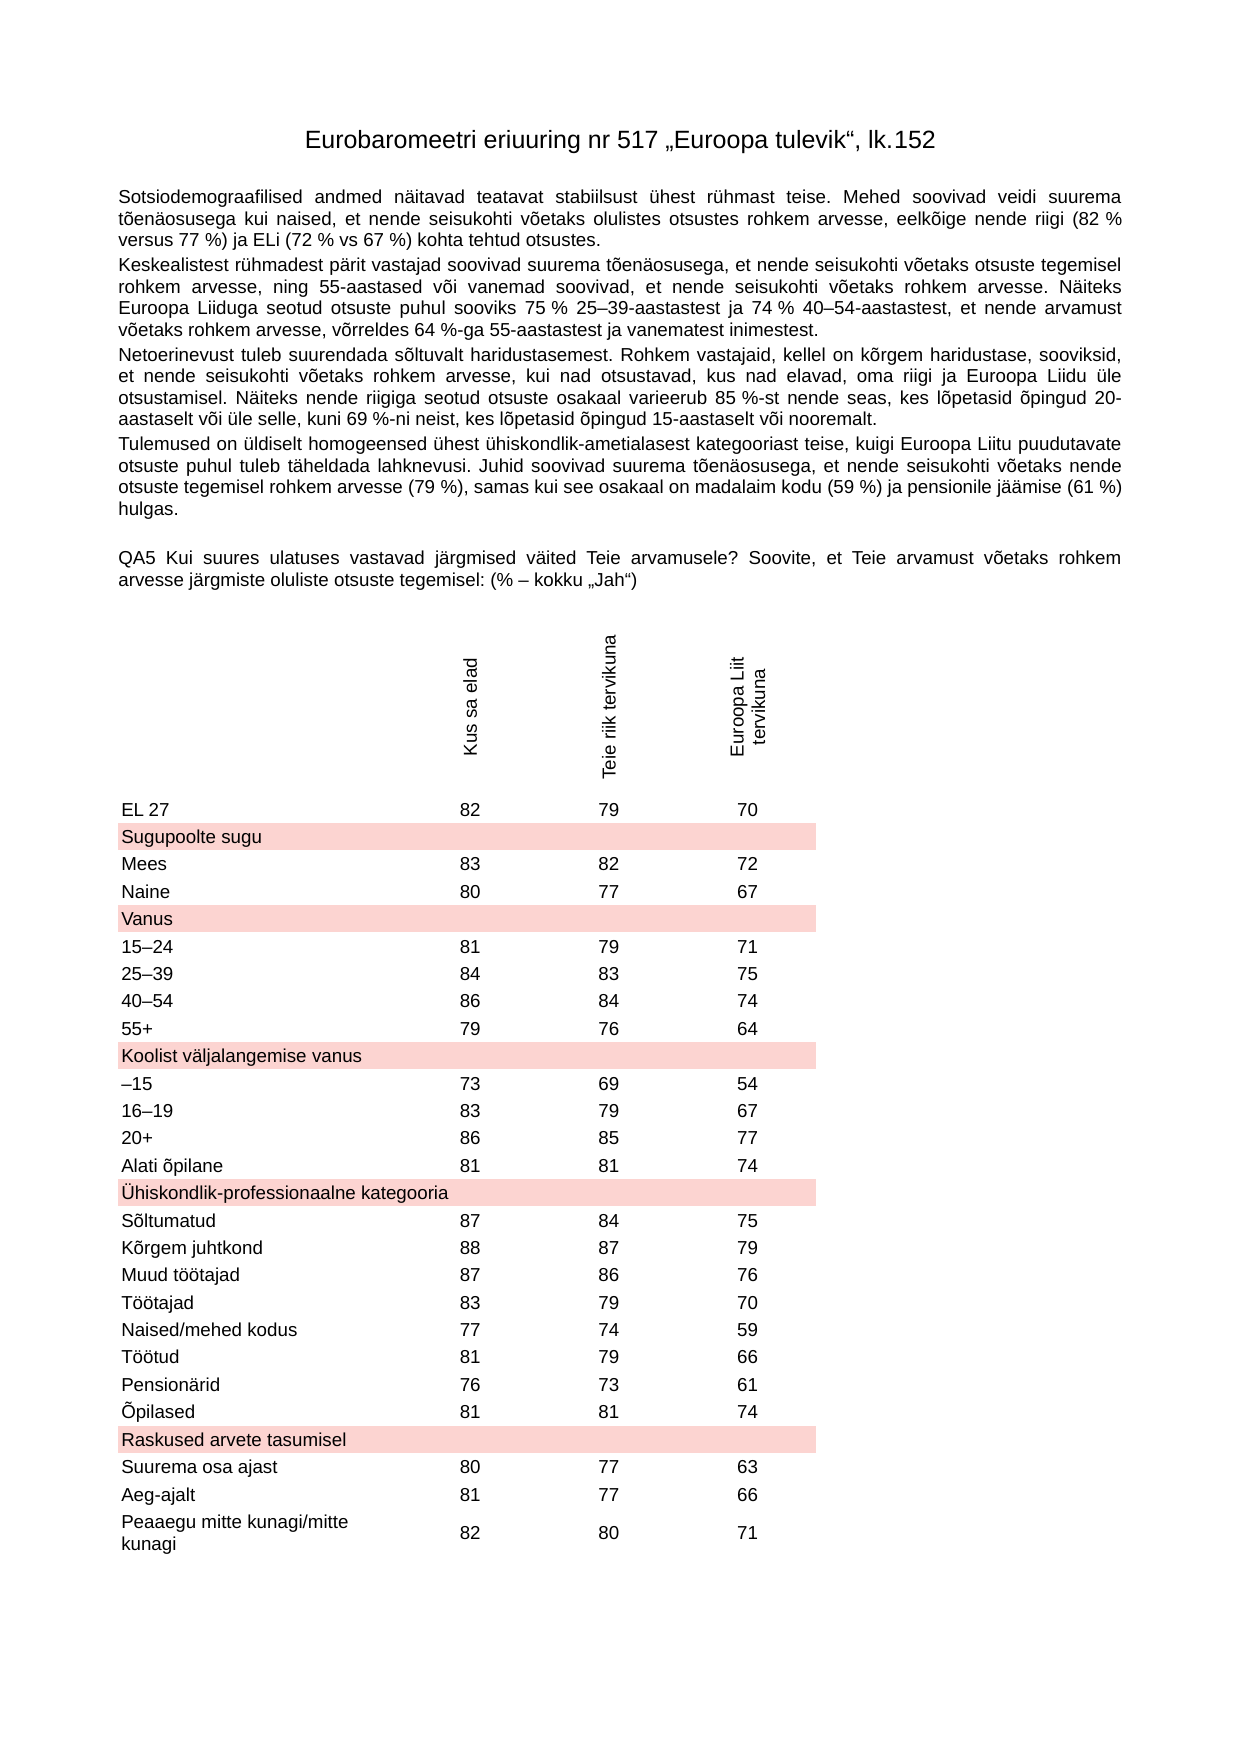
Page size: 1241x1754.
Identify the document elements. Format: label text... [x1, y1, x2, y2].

text Sotsiodemograafilised andmed näitavad teatavat stabiilsust ühest rühmast teise. Mehed soovivad veidi suurema tõenäosusega kui naised, et nende seisukohti võetaks olulistes otsustes rohkem arvesse, eelkõige nende riigi (82 % versus 77 %) ja ELi (72 % vs 67 %) kohta tehtud otsustes. [118, 186, 1122, 251]
table_cell 77 [539, 878, 678, 905]
table_cell 81 [401, 1344, 539, 1371]
table_cell 81 [539, 1398, 678, 1426]
table_cell 80 [401, 1453, 539, 1480]
table_cell 83 [539, 960, 678, 987]
table_cell 79 [539, 1097, 678, 1124]
table_cell [539, 1042, 678, 1069]
table_cell 87 [401, 1261, 539, 1289]
table_cell 83 [401, 1289, 539, 1316]
table_cell 67 [678, 1097, 816, 1124]
table_cell [678, 1426, 816, 1453]
table_cell [678, 1042, 816, 1069]
table_cell 84 [539, 987, 678, 1015]
table_cell 74 [678, 1398, 816, 1426]
table_header Kus sa elad [401, 618, 539, 796]
table_cell 25–39 [118, 960, 401, 987]
table_cell 77 [539, 1480, 678, 1508]
table_cell 74 [678, 987, 816, 1015]
table_cell 86 [401, 987, 539, 1015]
table_cell Sugupoolte sugu [118, 823, 401, 850]
table_cell 15–24 [118, 933, 401, 960]
table_cell 77 [401, 1316, 539, 1343]
table_cell 76 [678, 1261, 816, 1289]
table_cell 77 [678, 1124, 816, 1152]
table_header [118, 618, 401, 796]
table_cell 79 [539, 1289, 678, 1316]
table_cell 75 [678, 960, 816, 987]
table_cell 59 [678, 1316, 816, 1343]
table_cell 82 [539, 850, 678, 878]
table_cell 67 [678, 878, 816, 905]
table_cell Koolist väljalangemise vanus [118, 1042, 401, 1069]
table_cell 70 [678, 1289, 816, 1316]
table_cell 61 [678, 1371, 816, 1398]
table_cell Aeg-ajalt [118, 1480, 401, 1508]
table_cell 73 [539, 1371, 678, 1398]
table_cell 74 [678, 1152, 816, 1179]
text Keskealistest rühmadest pärit vastajad soovivad suurema tõenäosusega, et nende seisukohti võetaks otsuste tegemisel rohkem arvesse, ning 55-aastased või vanemad soovivad, et nende seisukohti võetaks rohkem arvesse. Näiteks Euroopa Liiduga seotud otsuste puhul sooviks 75 % 25–39-aastastest ja 74 % 40–54-aastastest, et nende arvamust võetaks rohkem arvesse, võrreldes 64 %-ga 55-aastastest ja vanematest inimestest. [118, 254, 1122, 340]
table_cell 79 [678, 1234, 816, 1261]
text QA5 Kui suures ulatuses vastavad järgmised väited Teie arvamusele? Soovite, et Teie arvamust võetaks rohkem arvesse järgmiste oluliste otsuste tegemisel: (% – kokku „Jah“) [118, 547, 1122, 590]
table_cell [678, 1179, 816, 1206]
table_cell [539, 1179, 678, 1206]
text Tulemused on üldiselt homogeensed ühest ühiskondlik-ametialasest kategooriast teise, kuigi Euroopa Liitu puudutavate otsuste puhul tuleb täheldada lahknevusi. Juhid soovivad suurema tõenäosusega, et nende seisukohti võetaks nende otsuste tegemisel rohkem arvesse (79 %), samas kui see osakaal on madalaim kodu (59 %) ja pensionile jäämise (61 %) hulgas. [118, 433, 1122, 519]
table_cell 84 [401, 960, 539, 987]
table_cell Muud töötajad [118, 1261, 401, 1289]
table_cell 63 [678, 1453, 816, 1480]
table_cell Suurema osa ajast [118, 1453, 401, 1480]
table_cell Alati õpilane [118, 1152, 401, 1179]
table_cell 71 [678, 1508, 816, 1557]
table_cell 85 [539, 1124, 678, 1152]
table_cell 86 [539, 1261, 678, 1289]
table_cell 80 [401, 878, 539, 905]
table_cell 73 [401, 1070, 539, 1097]
table_cell 80 [539, 1508, 678, 1557]
table_cell Sõltumatud [118, 1206, 401, 1234]
table_cell 83 [401, 850, 539, 878]
table_cell [401, 1042, 539, 1069]
table_cell Õpilased [118, 1398, 401, 1426]
table_cell 71 [678, 933, 816, 960]
table_cell 82 [401, 1508, 539, 1557]
table_cell Pensionärid [118, 1371, 401, 1398]
table_cell Vanus [118, 905, 401, 932]
table_cell 81 [401, 1398, 539, 1426]
table_cell 77 [539, 1453, 678, 1480]
table_cell 81 [401, 933, 539, 960]
table_cell 64 [678, 1015, 816, 1042]
table_cell Mees [118, 850, 401, 878]
table_cell Ühiskondlik-professionaalne kategooria [118, 1179, 539, 1206]
table_cell 79 [539, 933, 678, 960]
table_cell 87 [401, 1206, 539, 1234]
table_cell 70 [678, 796, 816, 823]
table_cell EL 27 [118, 796, 401, 823]
table_cell 79 [401, 1015, 539, 1042]
table_header Teie riik tervikuna [539, 618, 678, 796]
table_cell Naine [118, 878, 401, 905]
table_cell 87 [539, 1234, 678, 1261]
table_cell 55+ [118, 1015, 401, 1042]
table_cell Töötud [118, 1344, 401, 1371]
table_cell 79 [539, 1344, 678, 1371]
text Netoerinevust tuleb suurendada sõltuvalt haridustasemest. Rohkem vastajaid, kellel on kõrgem haridustase, sooviksid, et nende seisukohti võetaks rohkem arvesse, kui nad otsustavad, kus nad elavad, oma riigi ja Euroopa Liidu üle otsustamisel. Näiteks nende riigiga seotud otsuste osakaal varieerub 85 %-st nende seas, kes lõpetasid õpingud 20-aastaselt või üle selle, kuni 69 %-ni neist, kes lõpetasid õpingud 15-aastaselt või nooremalt. [118, 343, 1122, 430]
table_cell 88 [401, 1234, 539, 1261]
table_cell 74 [539, 1316, 678, 1343]
table_header Euroopa Liit tervikuna [678, 618, 816, 796]
table_cell [678, 905, 816, 932]
table_cell 84 [539, 1206, 678, 1234]
table_cell 83 [401, 1097, 539, 1124]
table_cell [401, 823, 539, 850]
table_cell 76 [401, 1371, 539, 1398]
table_cell Peaaegu mitte kunagi/mitte kunagi [118, 1508, 401, 1557]
table_cell Naised/mehed kodus [118, 1316, 401, 1343]
table_cell 16–19 [118, 1097, 401, 1124]
table_cell Töötajad [118, 1289, 401, 1316]
table_cell 86 [401, 1124, 539, 1152]
table_cell 72 [678, 850, 816, 878]
table_cell [401, 905, 539, 932]
table_cell 79 [539, 796, 678, 823]
table_cell –15 [118, 1070, 401, 1097]
table_cell 76 [539, 1015, 678, 1042]
table_cell 82 [401, 796, 539, 823]
table_cell 40–54 [118, 987, 401, 1015]
table_cell [539, 905, 678, 932]
table_cell 75 [678, 1206, 816, 1234]
table_cell Kõrgem juhtkond [118, 1234, 401, 1261]
table_cell [539, 1426, 678, 1453]
table_cell 69 [539, 1070, 678, 1097]
table_cell Raskused arvete tasumisel [118, 1426, 539, 1453]
table_cell 66 [678, 1480, 816, 1508]
table_cell [678, 823, 816, 850]
table_cell 81 [401, 1480, 539, 1508]
table_cell 66 [678, 1344, 816, 1371]
table_cell 81 [401, 1152, 539, 1179]
table_cell [539, 823, 678, 850]
table_cell 81 [539, 1152, 678, 1179]
table_cell 20+ [118, 1124, 401, 1152]
table_cell 54 [678, 1070, 816, 1097]
